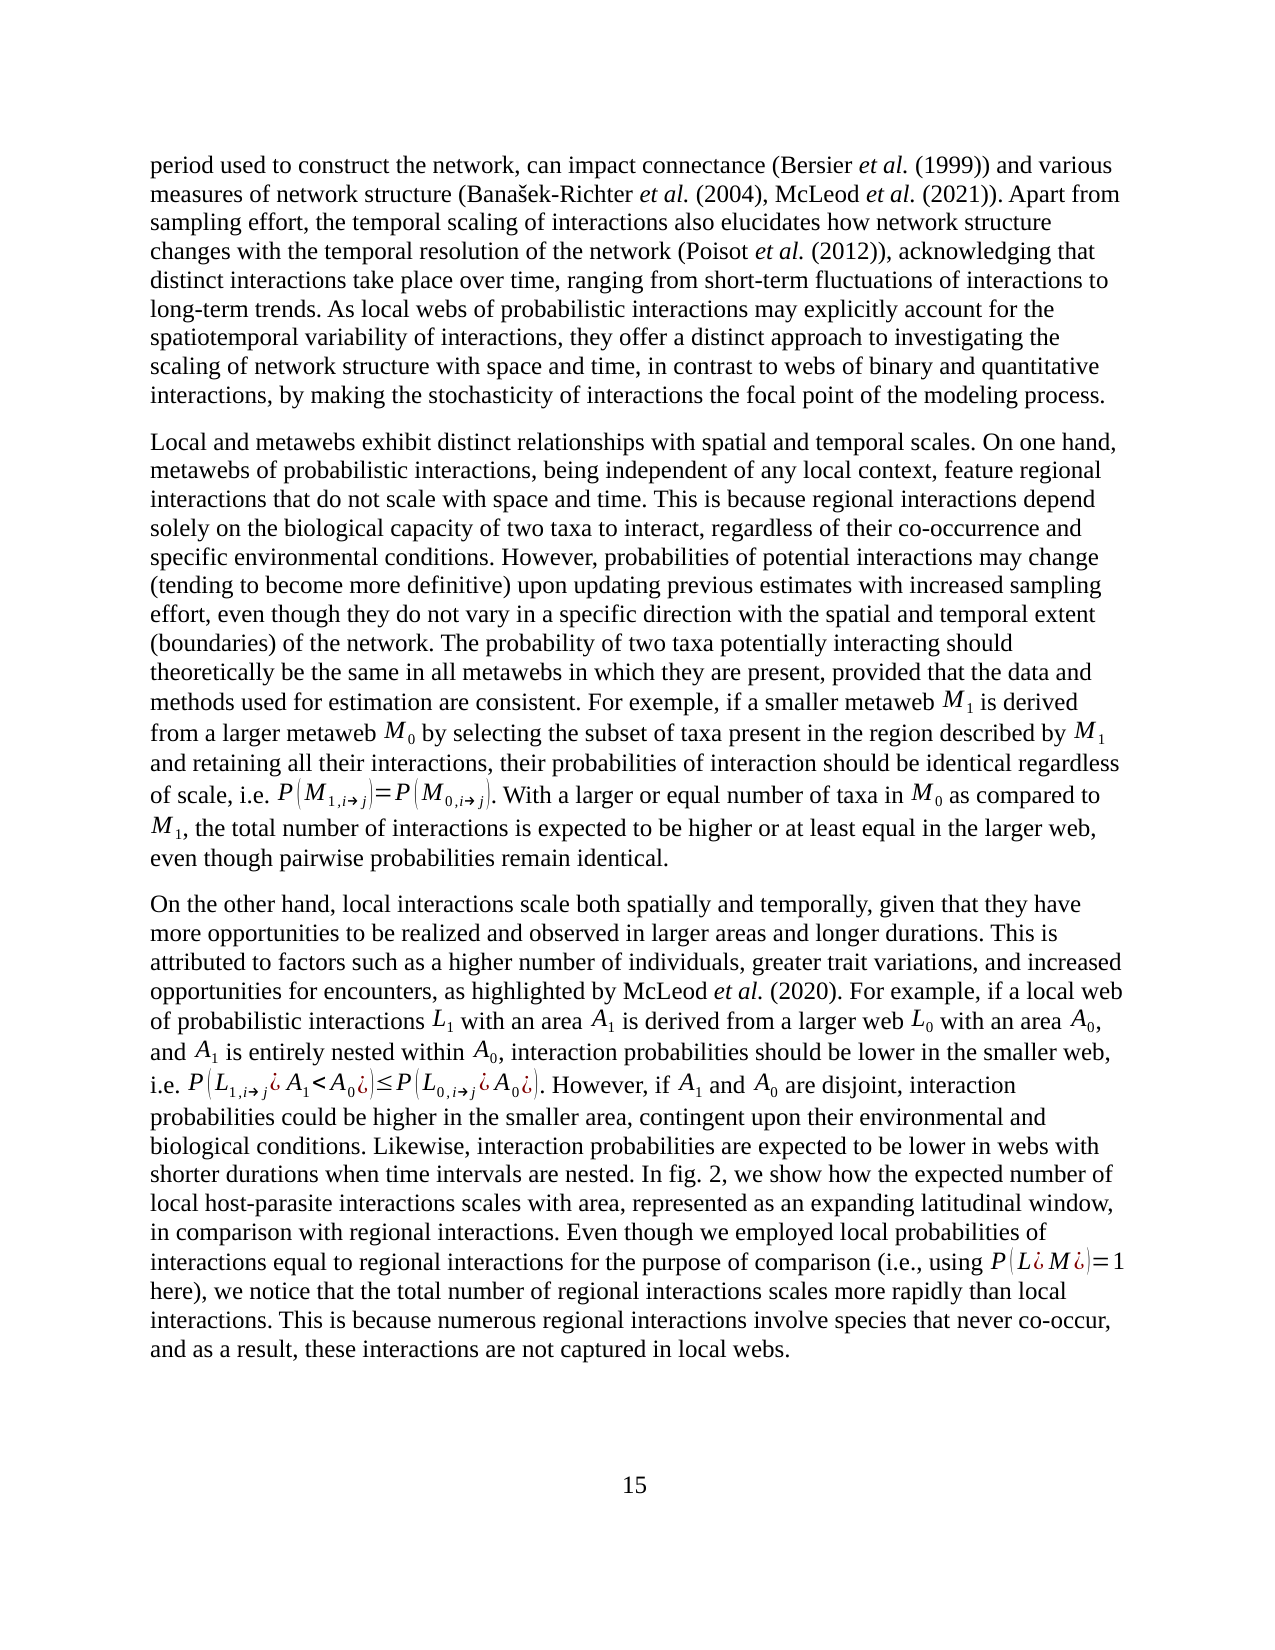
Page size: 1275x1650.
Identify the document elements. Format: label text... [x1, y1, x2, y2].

text On the other hand, local interactions scale both spatially and temporally, given that they have more opportunities to be realized and observed in larger areas and longer durations. This is attributed to factors such as a higher number of individuals, greater trait variations, and increased opportunities for encounters, as highlighted by McLeod et al. (2020). For example, if a local web of probabilistic interactions with an area is derived from a larger web with an area , and is entirely nested within , interaction probabilities should be lower in the smaller web, i.e. . However, if and are disjoint, interaction probabilities could be higher in the smaller area, contingent upon their environmental and biological conditions. Likewise, interaction probabilities are expected to be lower in webs with shorter durations when time intervals are nested. In fig. 2, we show how the expected number of local host-parasite interactions scales with area, represented as an expanding latitudinal window, in comparison with regional interactions. Even though we employed local probabilities of interactions equal to regional interactions for the purpose of comparison (i.e., using here), we notice that the total number of regional interactions scales more rapidly than local interactions. This is because numerous regional interactions involve species that never co-occur, and as a result, these interactions are not captured in local webs. [150, 889, 1125, 1363]
text period used to construct the network, can impact connectance (Bersier et al. (1999)) and various measures of network structure (Banašek-Richter et al. (2004), McLeod et al. (2021)). Apart from sampling effort, the temporal scaling of interactions also elucidates how network structure changes with the temporal resolution of the network (Poisot et al. (2012)), acknowledging that distinct interactions take place over time, ranging from short-term fluctuations of interactions to long-term trends. As local webs of probabilistic interactions may explicitly account for the spatiotemporal variability of interactions, they offer a distinct approach to investigating the scaling of network structure with space and time, in contrast to webs of binary and quantitative interactions, by making the stochasticity of interactions the focal point of the modeling process. [150, 150, 1125, 409]
text Local and metawebs exhibit distinct relationships with spatial and temporal scales. On one hand, metawebs of probabilistic interactions, being independent of any local context, feature regional interactions that do not scale with space and time. This is because regional interactions depend solely on the biological capacity of two taxa to interact, regardless of their co-occurrence and specific environmental conditions. However, probabilities of potential interactions may change (tending to become more definitive) upon updating previous estimates with increased sampling effort, even though they do not vary in a specific direction with the spatial and temporal extent (boundaries) of the network. The probability of two taxa potentially interacting should theoretically be the same in all metawebs in which they are present, provided that the data and methods used for estimation are consistent. For exemple, if a smaller metaweb is derived from a larger metaweb by selecting the subset of taxa present in the region described by and retaining all their interactions, their probabilities of interaction should be identical regardless of scale, i.e. . With a larger or equal number of taxa in as compared to , the total number of interactions is expected to be higher or at least equal in the larger web, even though pairwise probabilities remain identical. [150, 427, 1125, 872]
